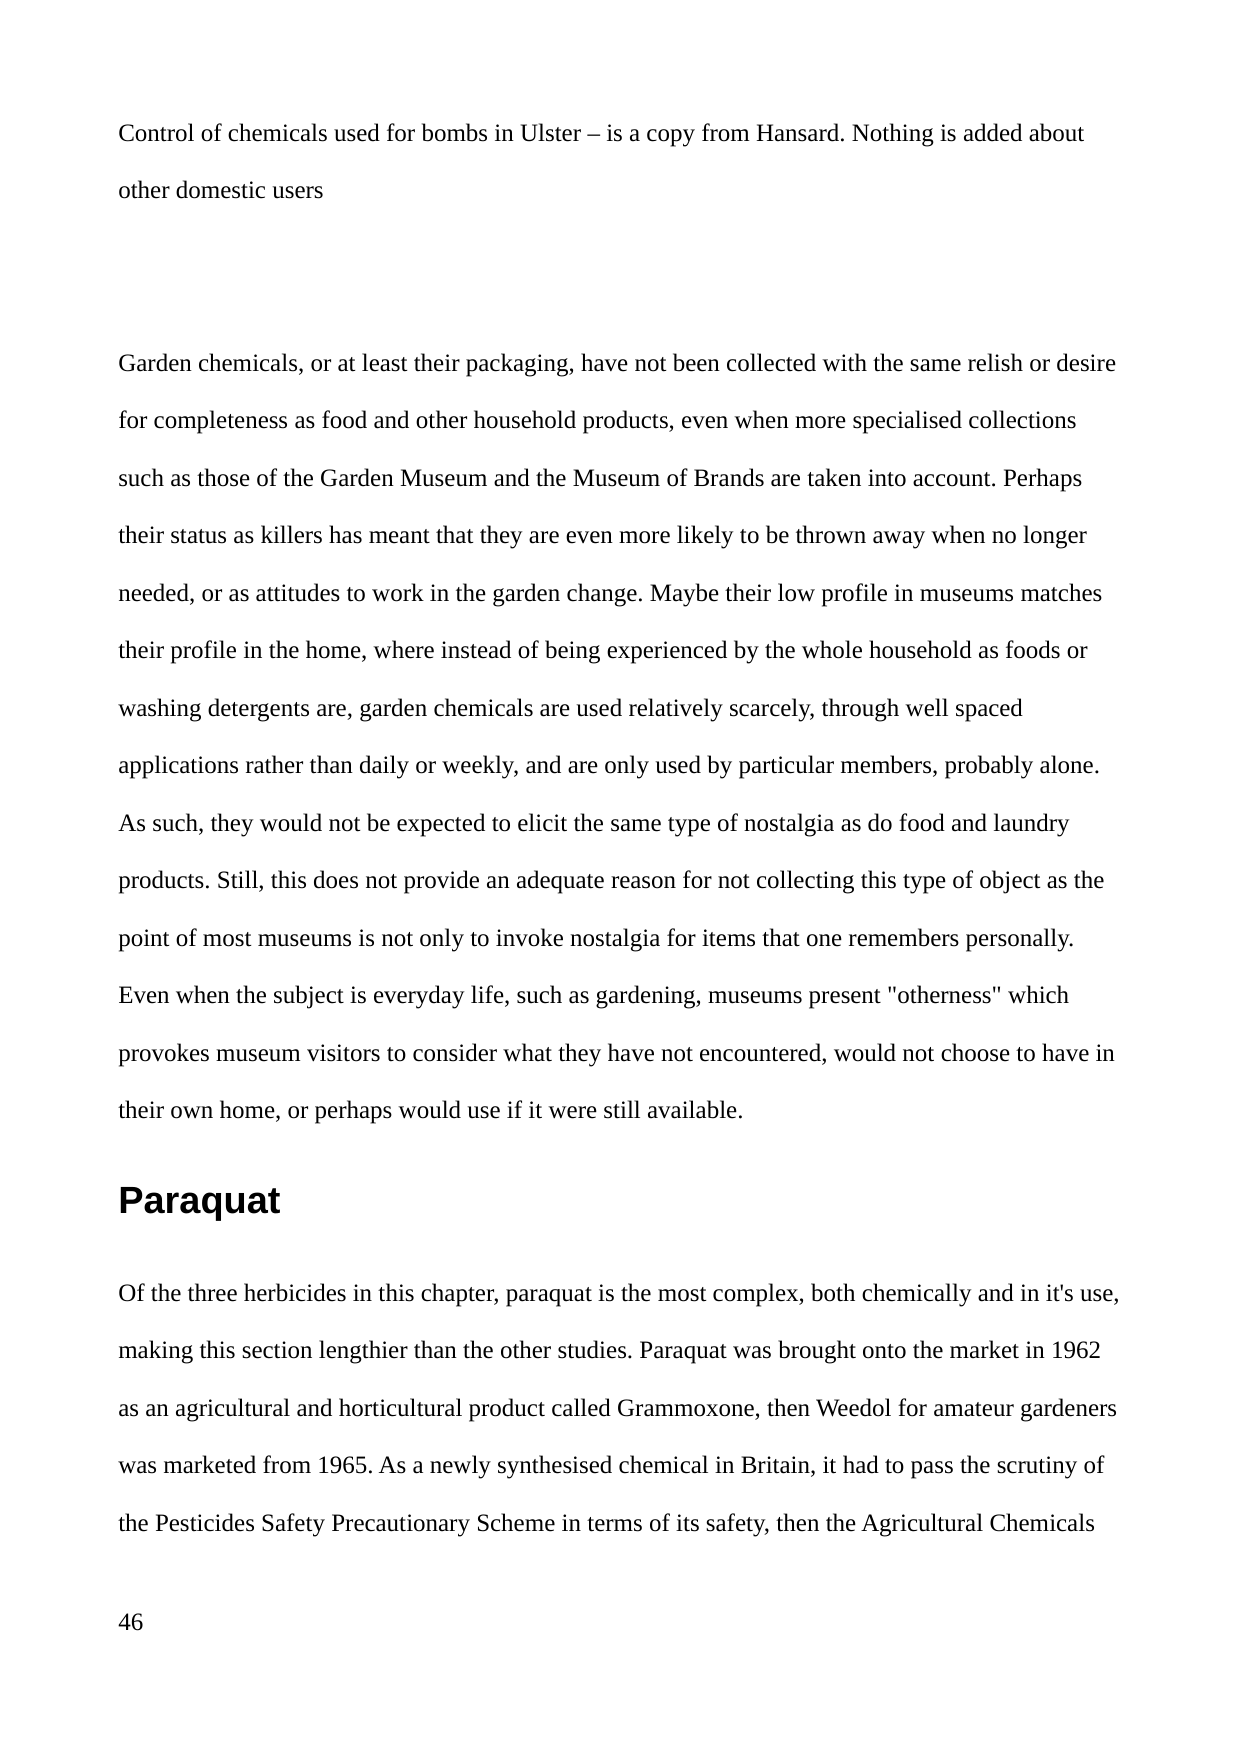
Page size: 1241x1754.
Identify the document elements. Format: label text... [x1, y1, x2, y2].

subtitle Paraquat [118, 1178, 1122, 1222]
text Control of chemicals used for bombs in Ulster – is a copy from Hansard. Nothing is added about other domestic users [118, 118, 1122, 204]
text Garden chemicals, or at least their packaging, have not been collected with the same relish or desire for completeness as food and other household products, even when more specialised collections such as those of the Garden Museum and the Museum of Brands are taken into account. Perhaps their status as killers has meant that they are even more likely to be thrown away when no longer needed, or as attitudes to work in the garden change. Maybe their low profile in museums matches their profile in the home, where instead of being experienced by the whole household as foods or washing detergents are, garden chemicals are used relatively scarcely, through well spaced applications rather than daily or weekly, and are only used by particular members, probably alone. As such, they would not be expected to elicit the same type of nostalgia as do food and laundry products. Still, this does not provide an adequate reason for not collecting this type of object as the point of most museums is not only to invoke nostalgia for items that one remembers personally. Even when the subject is everyday life, such as gardening, museums present "otherness" which provokes museum visitors to consider what they have not encountered, would not choose to have in their own home, or perhaps would use if it were still available. [118, 348, 1122, 1124]
text Of the three herbicides in this chapter, paraquat is the most complex, both chemically and in it's use, making this section lengthier than the other studies. Paraquat was brought onto the market in 1962 as an agricultural and horticultural product called Grammoxone, then Weedol for amateur gardeners was marketed from 1965. As a newly synthesised chemical in Britain, it had to pass the scrutiny of the Pesticides Safety Precautionary Scheme in terms of its safety, then the Agricultural Chemicals [118, 1278, 1122, 1537]
